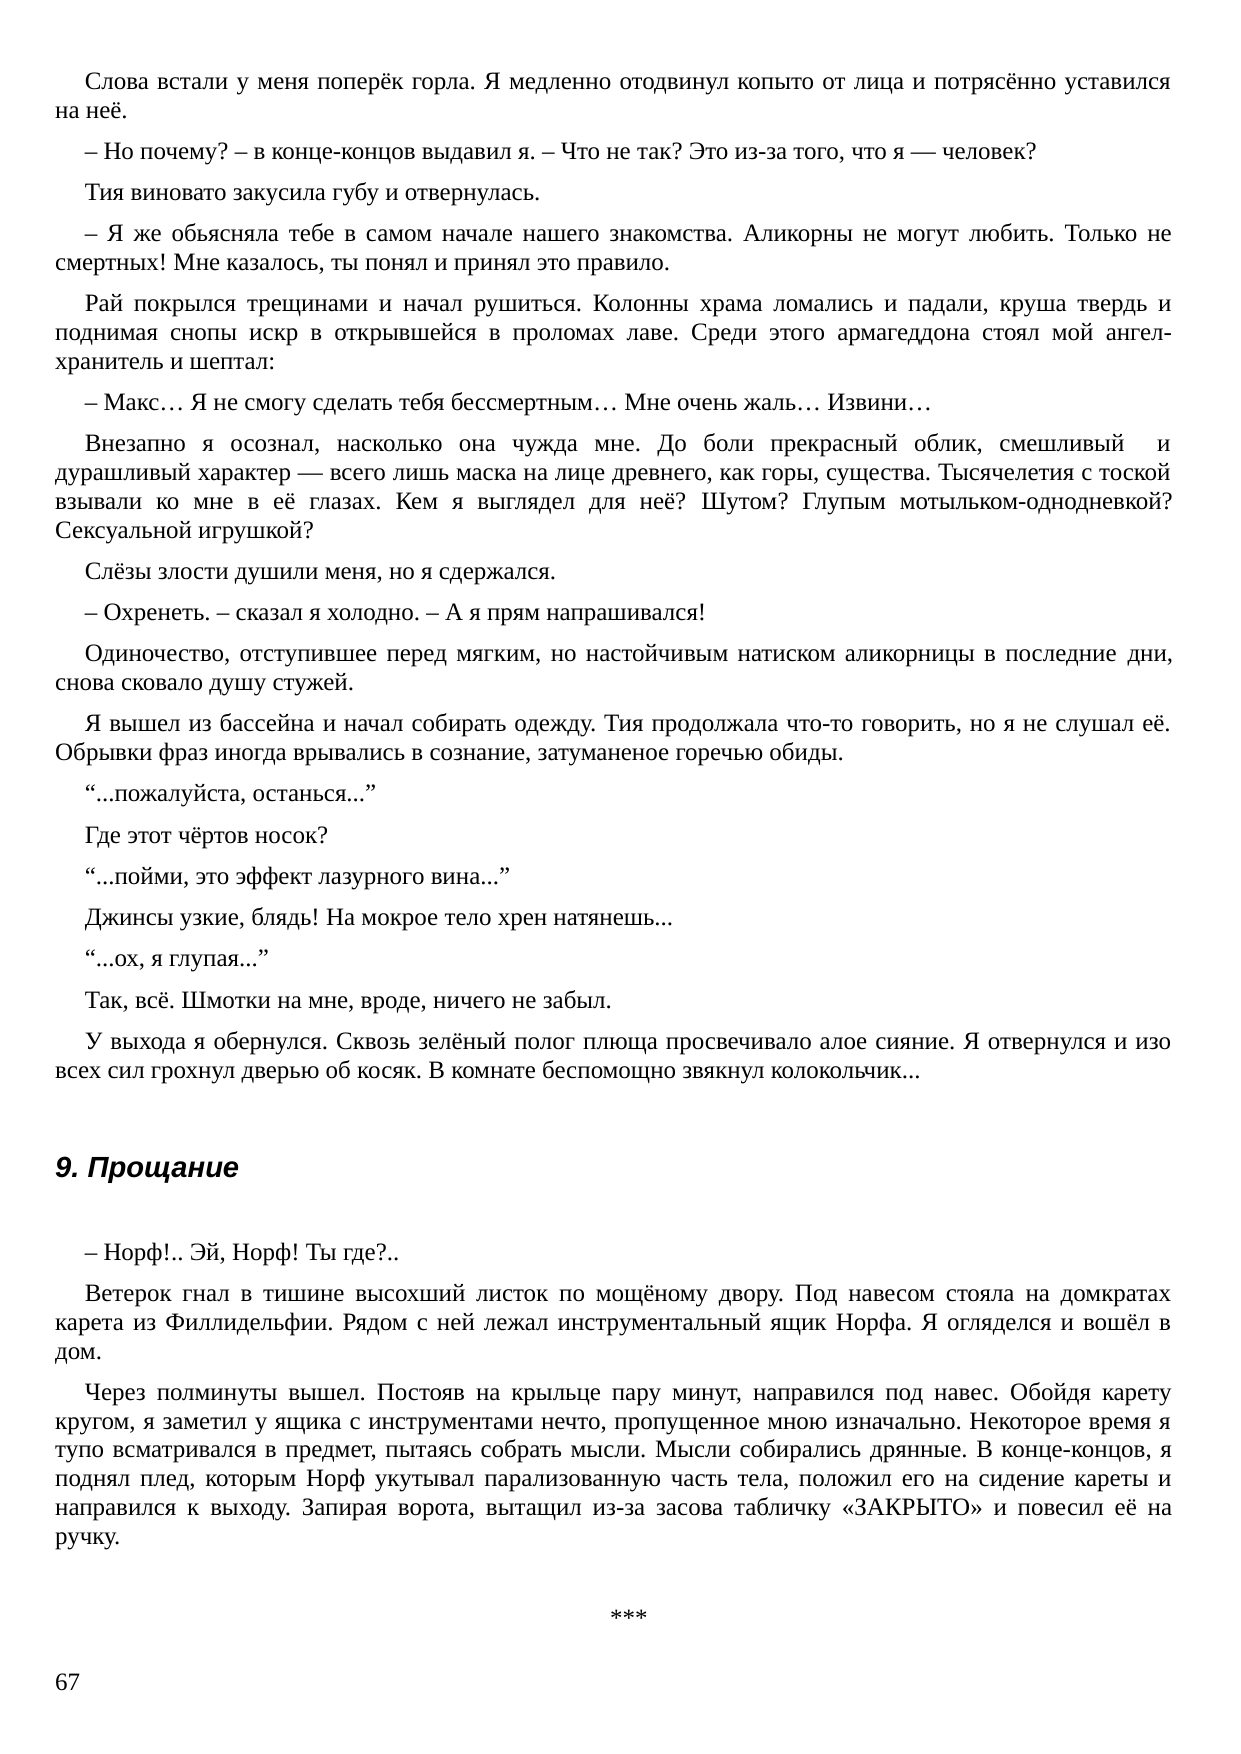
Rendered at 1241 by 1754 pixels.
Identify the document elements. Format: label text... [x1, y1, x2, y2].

text Где этот чёртов носок? [55, 820, 1173, 848]
text Через полминуты вышел. Постояв на крыльце пару минут, направился под навес. Обойдя карету кругом, я заметил у ящика с инструментами нечто, пропущенное мною изначально. Некоторое время я тупо всматривался в предмет, пытаясь собрать мысли. Мысли собирались дрянные. В конце-концов, я поднял плед, которым Норф укутывал парализованную часть тела, положил его на сидение кареты и направился к выходу. Запирая ворота, вытащил из-за засова табличку «ЗАКРЫТО» и повесил её на ручку. [55, 1377, 1173, 1549]
text Я вышел из бассейна и начал собирать одежду. Тия продолжала что-то говорить, но я не слушал её. Обрывки фраз иногда врывались в сознание, затуманеное горечью обиды. [55, 708, 1173, 766]
text Слёзы злости душили меня, но я сдержался. [55, 556, 1173, 585]
text Ветерок гнал в тишине высохший листок по мощёному двору. Под навесом стояла на домкратах карета из Филлидельфии. Рядом с ней лежал инструментальный ящик Норфа. Я огляделся и вошёл в дом. [55, 1278, 1173, 1364]
text “...ох, я глупая...” [55, 943, 1173, 972]
text – Я же обьясняла тебе в самом начале нашего знакомства. Аликорны не могут любить. Только не смертных! Мне казалось, ты понял и принял это правило. [55, 218, 1173, 276]
text – Макс… Я не смогу сделать тебя бессмертным… Мне очень жаль… Извини… [55, 387, 1173, 416]
text – Охренеть. – сказал я холодно. – А я прям напрашивался! [55, 597, 1173, 626]
text Джинсы узкие, блядь! На мокрое тело хрен натянешь... [55, 902, 1173, 931]
text Тия виновато закусила губу и отвернулась. [55, 177, 1173, 206]
text Рай покрылся трещинами и начал рушиться. Колонны храма ломались и падали, круша твердь и поднимая снопы искр в открывшейся в проломах лаве. Среди этого армагеддона стоял мой ангел-хранитель и шептал: [55, 288, 1173, 375]
text “...пойми, это эффект лазурного вина...” [55, 861, 1173, 890]
text “...пожалуйста, останься...” [55, 778, 1173, 807]
text – Норф!.. Эй, Норф! Ты где?.. [55, 1237, 1173, 1266]
text У выхода я обернулся. Сквозь зелёный полог плюща просвечивало алое сияние. Я отвернулся и изо всех сил грохнул дверью об косяк. В комнате беспомощно звякнул колокольчик... [55, 1026, 1173, 1083]
text – Но почему? – в конце-концов выдавил я. – Что не так? Это из-за того, что я — человек? [55, 136, 1173, 165]
text Слова встали у меня поперёк горла. Я медленно отодвинул копыто от лица и потрясённо уставился на неё. [55, 66, 1173, 123]
text Одиночество, отступившее перед мягким, но настойчивым натиском аликорницы в последние дни, снова сковало душу стужей. [55, 638, 1173, 696]
text Так, всё. Шмотки на мне, вроде, ничего не забыл. [55, 985, 1173, 1013]
text Внезапно я осознал, насколько она чужда мне. До боли прекрасный облик, смешливый и дурашливый характер — всего лишь маска на лице древнего, как горы, существа. Тысячелетия с тоской взывали ко мне в её глазах. Кем я выглядел для неё? Шутом? Глупым мотыльком-однодневкой? Сексуальной игрушкой? [55, 428, 1173, 543]
subtitle 9. Прощание [55, 1150, 1173, 1183]
text *** [55, 1603, 1173, 1632]
